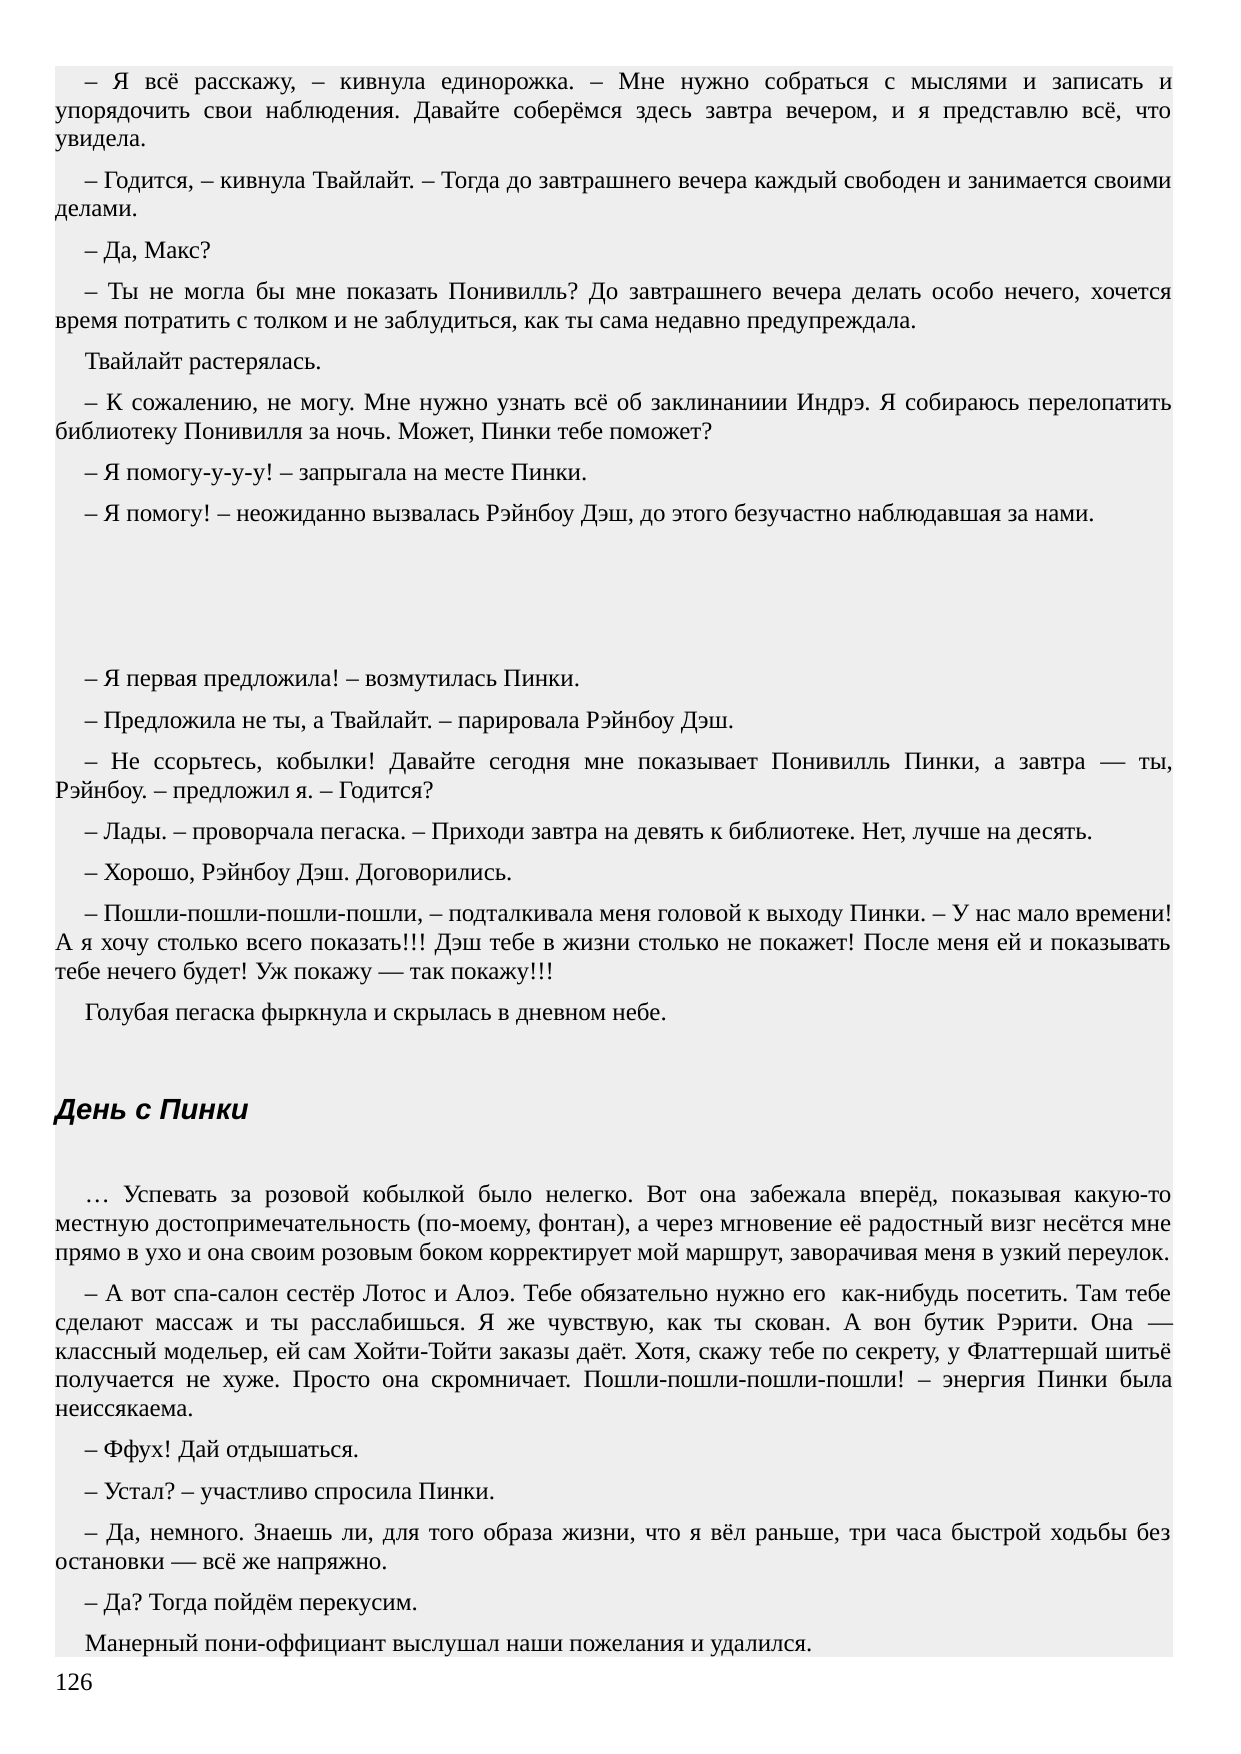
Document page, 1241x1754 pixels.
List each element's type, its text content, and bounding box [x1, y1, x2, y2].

text – Лады. – проворчала пегаска. – Приходи завтра на девять к библиотеке. Нет, лучше на десять. [55, 816, 1173, 845]
text – Устал? – участливо спросила Пинки. [55, 1476, 1173, 1504]
text – Годится, – кивнула Твайлайт. – Тогда до завтрашнего вечера каждый свободен и занимается своими делами. [55, 165, 1173, 222]
text – К сожалению, не могу. Мне нужно узнать всё об заклинаниии Индрэ. Я собираюсь перелопатить библиотеку Понивилля за ночь. Может, Пинки тебе поможет? [55, 387, 1173, 445]
text – Да, немного. Знаешь ли, для того образа жизни, что я вёл раньше, три часа быстрой ходьбы без остановки — всё же напряжно. [55, 1517, 1173, 1574]
text – Предложила не ты, а Твайлайт. – парировала Рэйнбоу Дэш. [55, 705, 1173, 733]
text – Не ссорьтесь, кобылки! Давайте сегодня мне показывает Понивилль Пинки, а завтра — ты, Рэйнбоу. – предложил я. – Годится? [55, 746, 1173, 803]
text Манерный пони-оффициант выслушал наши пожелания и удалился. [55, 1628, 1173, 1657]
text – Я первая предложила! – возмутилась Пинки. [55, 663, 1173, 692]
text – Я помогу! – неожиданно вызвалась Рэйнбоу Дэш, до этого безучастно наблюдавшая за нами. [55, 498, 1173, 527]
text – Я всё расскажу, – кивнула единорожка. – Мне нужно собраться с мыслями и записать и упорядочить свои наблюдения. Давайте соберёмся здесь завтра вечером, и я представлю всё, что увидела. [55, 66, 1173, 152]
text Голубая пегаска фыркнула и скрылась в дневном небе. [55, 997, 1173, 1026]
text – Хорошо, Рэйнбоу Дэш. Договорились. [55, 857, 1173, 886]
text … Успевать за розовой кобылкой было нелегко. Вот она забежала вперёд, показывая какую-то местную достопримечательность (по-моему, фонтан), а через мгновение её радостный визг несётся мне прямо в ухо и она своим розовым боком корректирует мой маршрут, заворачивая меня в узкий переулок. [55, 1179, 1173, 1266]
subtitle День с Пинки [55, 1092, 1173, 1126]
text – Ты не могла бы мне показать Понивилль? До завтрашнего вечера делать особо нечего, хочется время потратить с толком и не заблудиться, как ты сама недавно предупреждала. [55, 276, 1173, 333]
text – Да, Макс? [55, 235, 1173, 263]
text – Я помогу-у-у-у! – запрыгала на месте Пинки. [55, 457, 1173, 486]
text – А вот спа-салон сестёр Лотос и Алоэ. Тебе обязательно нужно его как-нибудь посетить. Там тебе сделают массаж и ты расслабишься. Я же чувствую, как ты скован. А вон бутик Рэрити. Она — классный модельер, ей сам Хойти-Тойти заказы даёт. Хотя, скажу тебе по секрету, у Флаттершай шитьё получается не хуже. Просто она скромничает. Пошли-пошли-пошли-пошли! – энергия Пинки была неиссякаема. [55, 1278, 1173, 1422]
text – Ффух! Дай отдышаться. [55, 1434, 1173, 1463]
text – Пошли-пошли-пошли-пошли, – подталкивала меня головой к выходу Пинки. – У нас мало времени! А я хочу столько всего показать!!! Дэш тебе в жизни столько не покажет! После меня ей и показывать тебе нечего будет! Уж покажу — так покажу!!! [55, 898, 1173, 985]
text – Да? Тогда пойдём перекусим. [55, 1587, 1173, 1616]
text Твайлайт растерялась. [55, 346, 1173, 375]
